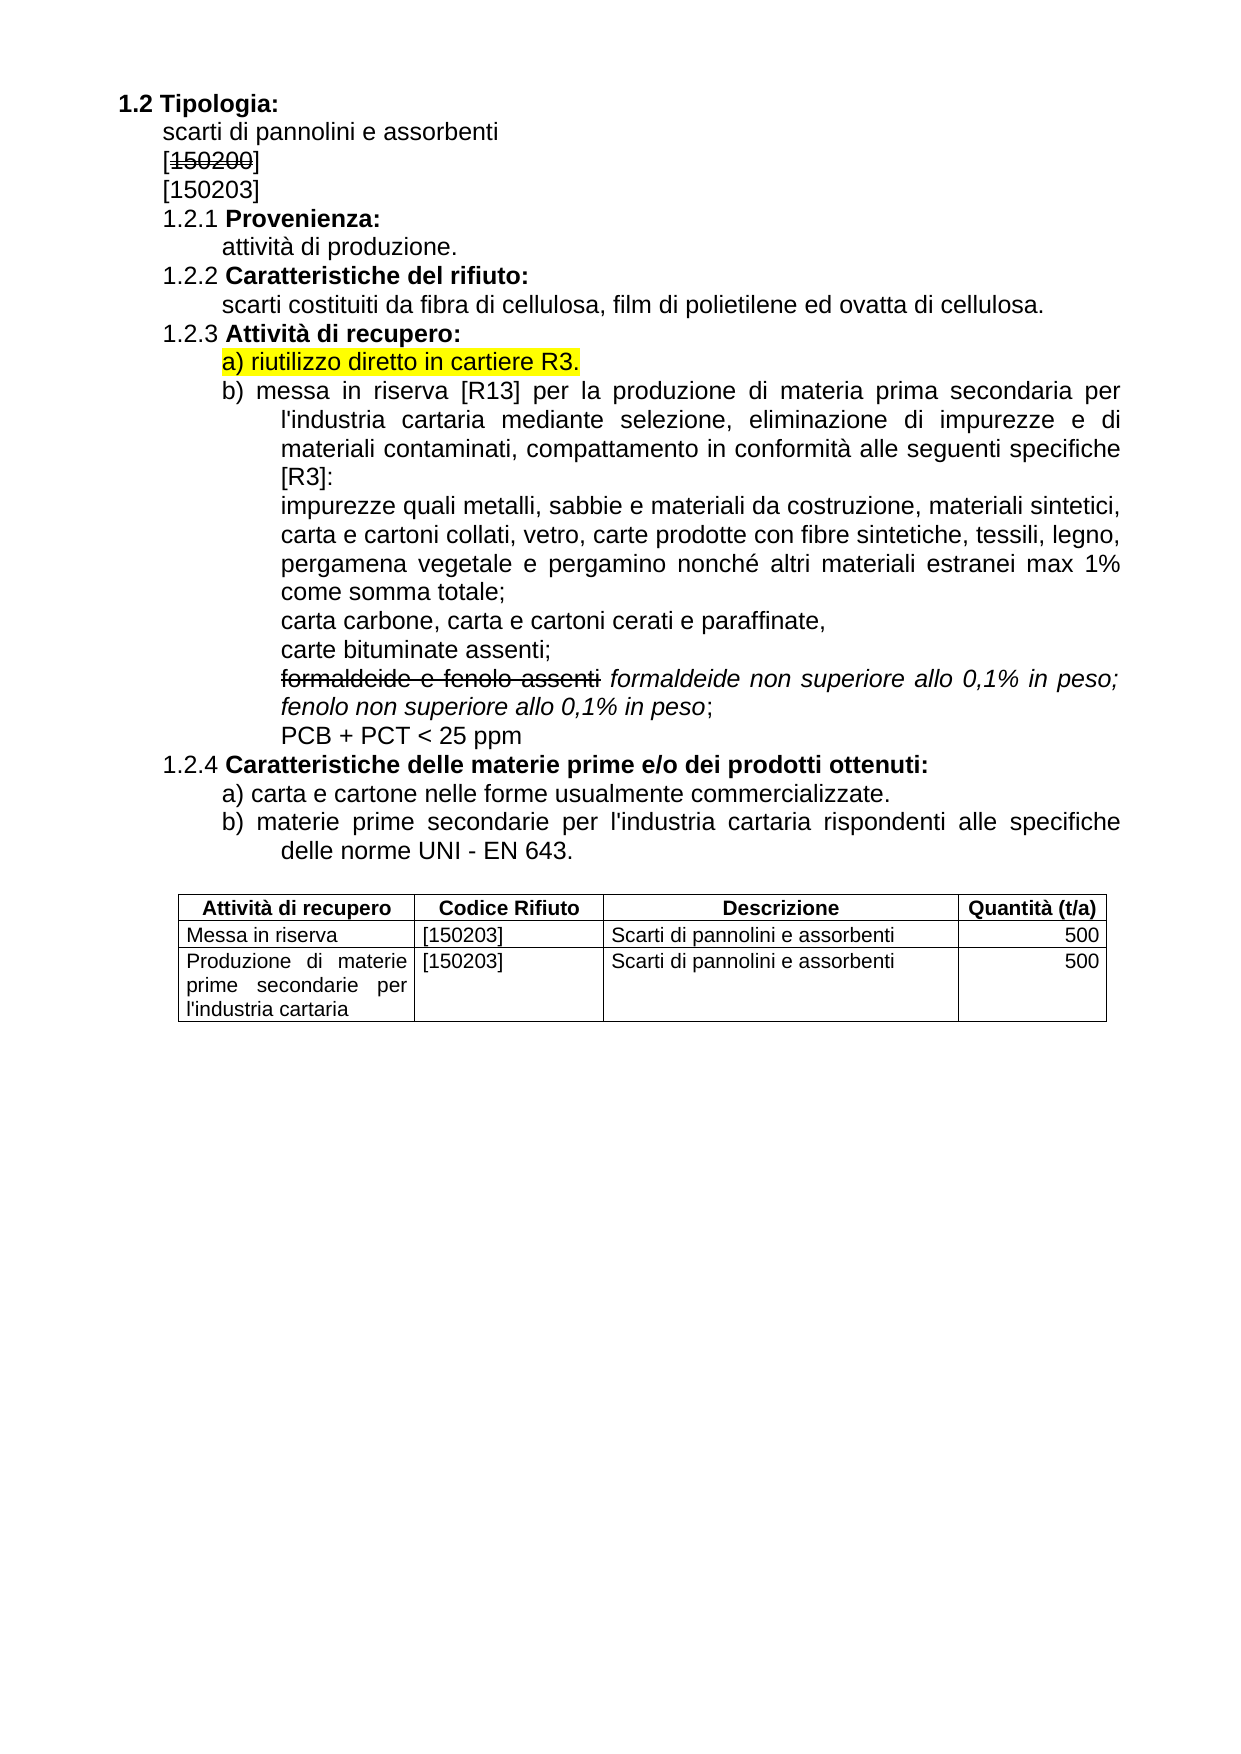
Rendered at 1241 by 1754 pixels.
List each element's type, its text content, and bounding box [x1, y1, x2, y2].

text a) riutilizzo diretto in cartiere R3. [222, 347, 1122, 376]
table_header Descrizione [604, 895, 958, 920]
table_cell [150203] [415, 948, 603, 1021]
text [150203] [162, 175, 1122, 204]
table_cell Scarti di pannolini e assorbenti [604, 921, 958, 947]
text 1.2.2 Caratteristiche del rifiuto: [162, 261, 1122, 290]
table_cell 500 [959, 948, 1106, 1021]
text impurezze quali metalli, sabbie e materiali da costruzione, materiali sintetici, carta e cartoni collati, vetro, carte prodotte con fibre sintetiche, tessili, legno, pergamena vegetale e pergamino nonché altri materiali estranei max 1% come somma totale; [281, 491, 1122, 606]
table_cell Scarti di pannolini e assorbenti [604, 948, 958, 1021]
text 1.2.4 Caratteristiche delle materie prime e/o dei prodotti ottenuti: [162, 750, 1122, 779]
text 1.2.1 Provenienza: [162, 204, 1122, 232]
table_header Quantità (t/a) [959, 895, 1106, 920]
text PCB + PCT < 25 ppm [281, 721, 1122, 750]
table_cell 500 [959, 921, 1106, 947]
text [150200] [162, 146, 1122, 175]
table_cell Messa in riserva [179, 921, 414, 947]
text attività di produzione. [222, 232, 1122, 261]
text formaldeide e fenolo assenti formaldeide non superiore allo 0,1% in peso; fenolo non superiore allo 0,1% in peso; [281, 664, 1122, 721]
text 1.2.3 Attività di recupero: [162, 319, 1122, 347]
text carte bituminate assenti; [281, 635, 1122, 664]
subtitle 1.2 Tipologia: [118, 89, 1122, 117]
table_cell [150203] [415, 921, 603, 947]
text b) messa in riserva [R13] per la produzione di materia prima secondaria per l'industria cartaria mediante selezione, eliminazione di impurezze e di materiali contaminati, compattamento in conformità alle seguenti specifiche [R3]: [222, 376, 1122, 491]
table_cell Produzione di materie prime secondarie per l'industria cartaria [179, 948, 414, 1021]
table_header Attività di recupero [179, 895, 414, 920]
text b) materie prime secondarie per l'industria cartaria rispondenti alle specifiche delle norme UNI - EN 643. [222, 807, 1122, 865]
text scarti costituiti da fibra di cellulosa, film di polietilene ed ovatta di cellulosa. [222, 290, 1122, 319]
text a) carta e cartone nelle forme usualmente commercializzate. [222, 779, 1122, 807]
table_header Codice Rifiuto [415, 895, 603, 920]
text scarti di pannolini e assorbenti [162, 117, 1122, 146]
text carta carbone, carta e cartoni cerati e paraffinate, [281, 606, 1122, 635]
